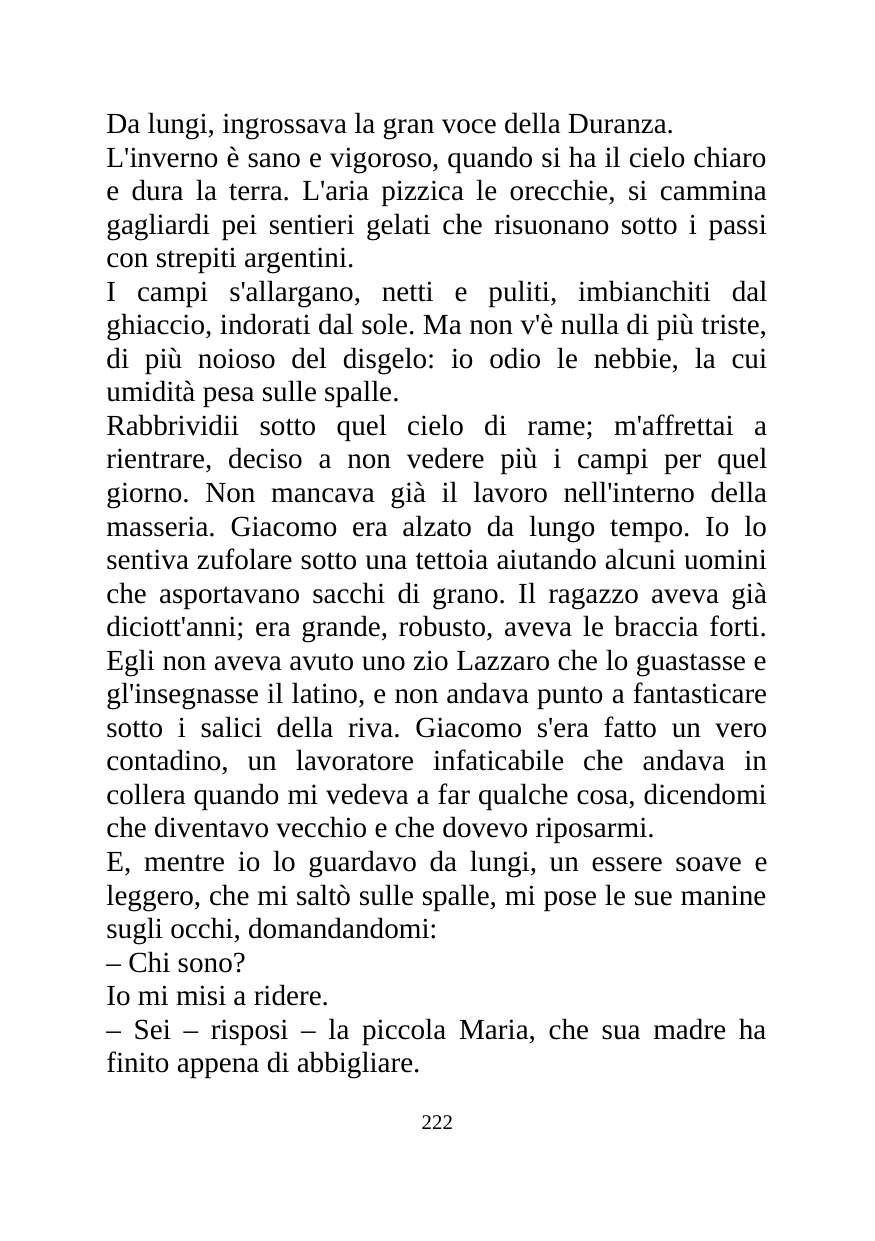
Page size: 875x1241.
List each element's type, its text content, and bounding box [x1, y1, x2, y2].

text – Sei – risposi – la piccola Maria, che sua madre ha finito appena di abbigliare. [106, 1012, 768, 1079]
text I campi s'allargano, netti e puliti, imbianchiti dal ghiaccio, indorati dal sole. Ma non v'è nulla di più triste, di più noioso del disgelo: io odio le nebbie, la cui umidità pesa sulle spalle. [106, 274, 768, 408]
text Da lungi, ingrossava la gran voce della Duranza. [106, 106, 768, 140]
text L'inverno è sano e vigoroso, quando si ha il cielo chiaro e dura la terra. L'aria pizzica le orecchie, si cammina gagliardi pei sentieri gelati che risuonano sotto i passi con strepiti argentini. [106, 140, 768, 274]
text – Chi sono? [106, 945, 768, 978]
text Io mi misi a ridere. [106, 978, 768, 1012]
text Rabbrividii sotto quel cielo di rame; m'affrettai a rientrare, deciso a non vedere più i campi per quel giorno. Non mancava già il lavoro nell'interno della masseria. Giacomo era alzato da lungo tempo. Io lo sentiva zufolare sotto una tettoia aiutando alcuni uomini che asportavano sacchi di grano. Il ragazzo aveva già diciott'anni; era grande, robusto, aveva le braccia forti. Egli non aveva avuto uno zio Lazzaro che lo guastasse e gl'insegnasse il latino, e non andava punto a fantasticare sotto i salici della riva. Giacomo s'era fatto un vero contadino, un lavoratore infaticabile che andava in collera quando mi vedeva a far qualche cosa, dicendomi che diventavo vecchio e che dovevo riposarmi. [106, 408, 768, 844]
text E, mentre io lo guardavo da lungi, un essere soave e leggero, che mi saltò sulle spalle, mi pose le sue manine sugli occhi, domandandomi: [106, 844, 768, 945]
